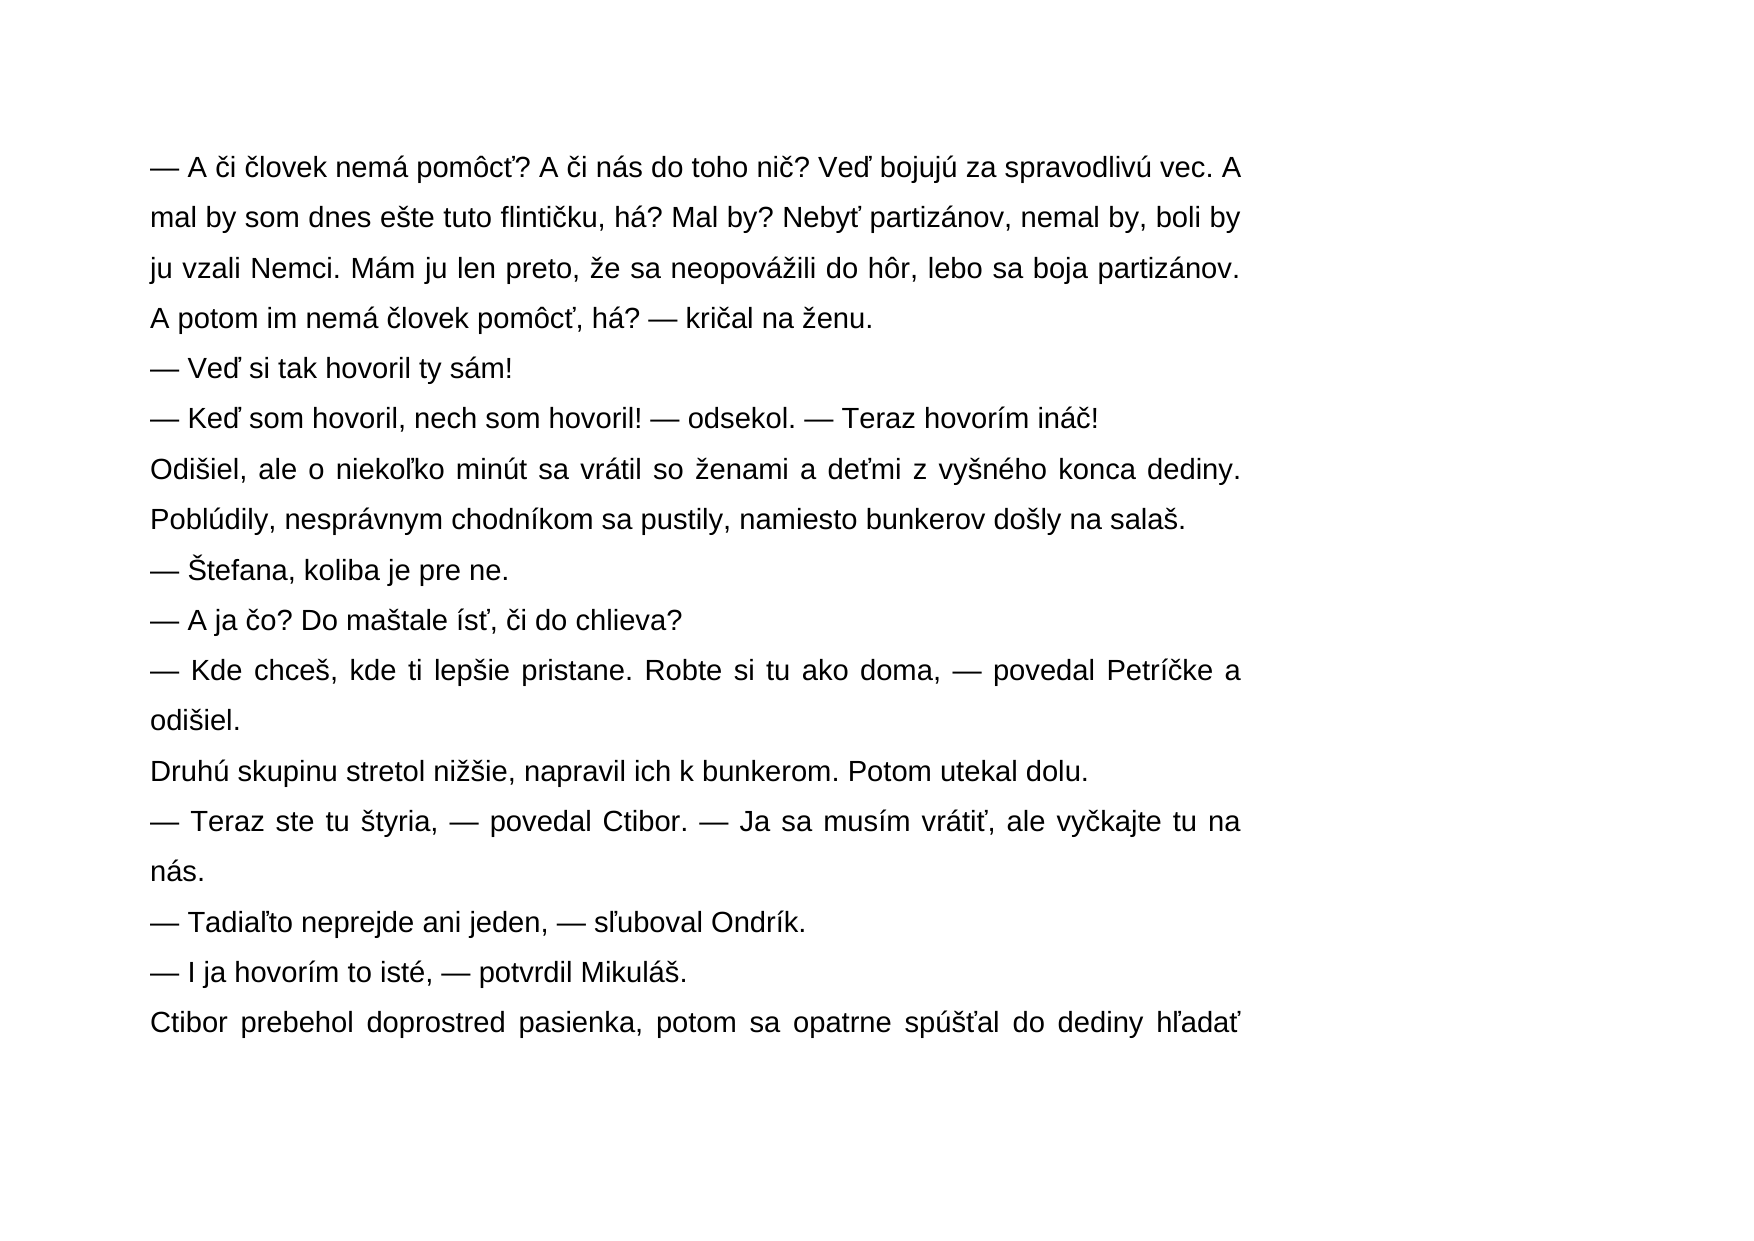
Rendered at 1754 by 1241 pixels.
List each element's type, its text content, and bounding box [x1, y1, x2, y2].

text — Teraz ste tu štyria, — povedal Ctibor. — Ja sa musím vrátiť, ale vyčkajte tu na nás. [150, 804, 1243, 888]
text — I ja hovorím to isté, — potvrdil Mikuláš. [150, 955, 1243, 988]
text Odišiel, ale o niekoľko minút sa vrátil so ženami a deťmi z vyšného konca dediny. Poblúdily, nesprávnym chodníkom sa pustily, namiesto bunkerov došly na salaš. [150, 452, 1243, 536]
text Druhú skupinu stretol nižšie, napravil ich k bunkerom. Potom utekal dolu. [150, 754, 1243, 787]
text — A či človek nemá pomôcť? A či nás do toho nič? Veď bojujú za spravodlivú vec. A mal by som dnes ešte tuto flintičku, há? Mal by? Nebyť partizánov, nemal by, boli by ju vzali Nemci. Mám ju len preto, že sa neopovážili do hôr, lebo sa boja partizánov. A potom im nemá človek pomôcť, há? — kričal na ženu. [150, 150, 1243, 334]
text — A ja čo? Do maštale ísť, či do chlieva? [150, 603, 1243, 636]
text — Tadiaľto neprejde ani jeden, — sľuboval Ondrík. [150, 905, 1243, 938]
text — Štefana, koliba je pre ne. [150, 552, 1243, 586]
text — Keď som hovoril, nech som hovoril! — odsekol. — Teraz hovorím ináč! [150, 402, 1243, 435]
text Ctibor prebehol doprostred pasienka, potom sa opatrne spúšťal do dediny hľadať [150, 1005, 1243, 1039]
text — Veď si tak hovoril ty sám! [150, 351, 1243, 385]
text — Kde chceš, kde ti lepšie pristane. Robte si tu ako doma, — povedal Petríčke a odišiel. [150, 653, 1243, 737]
